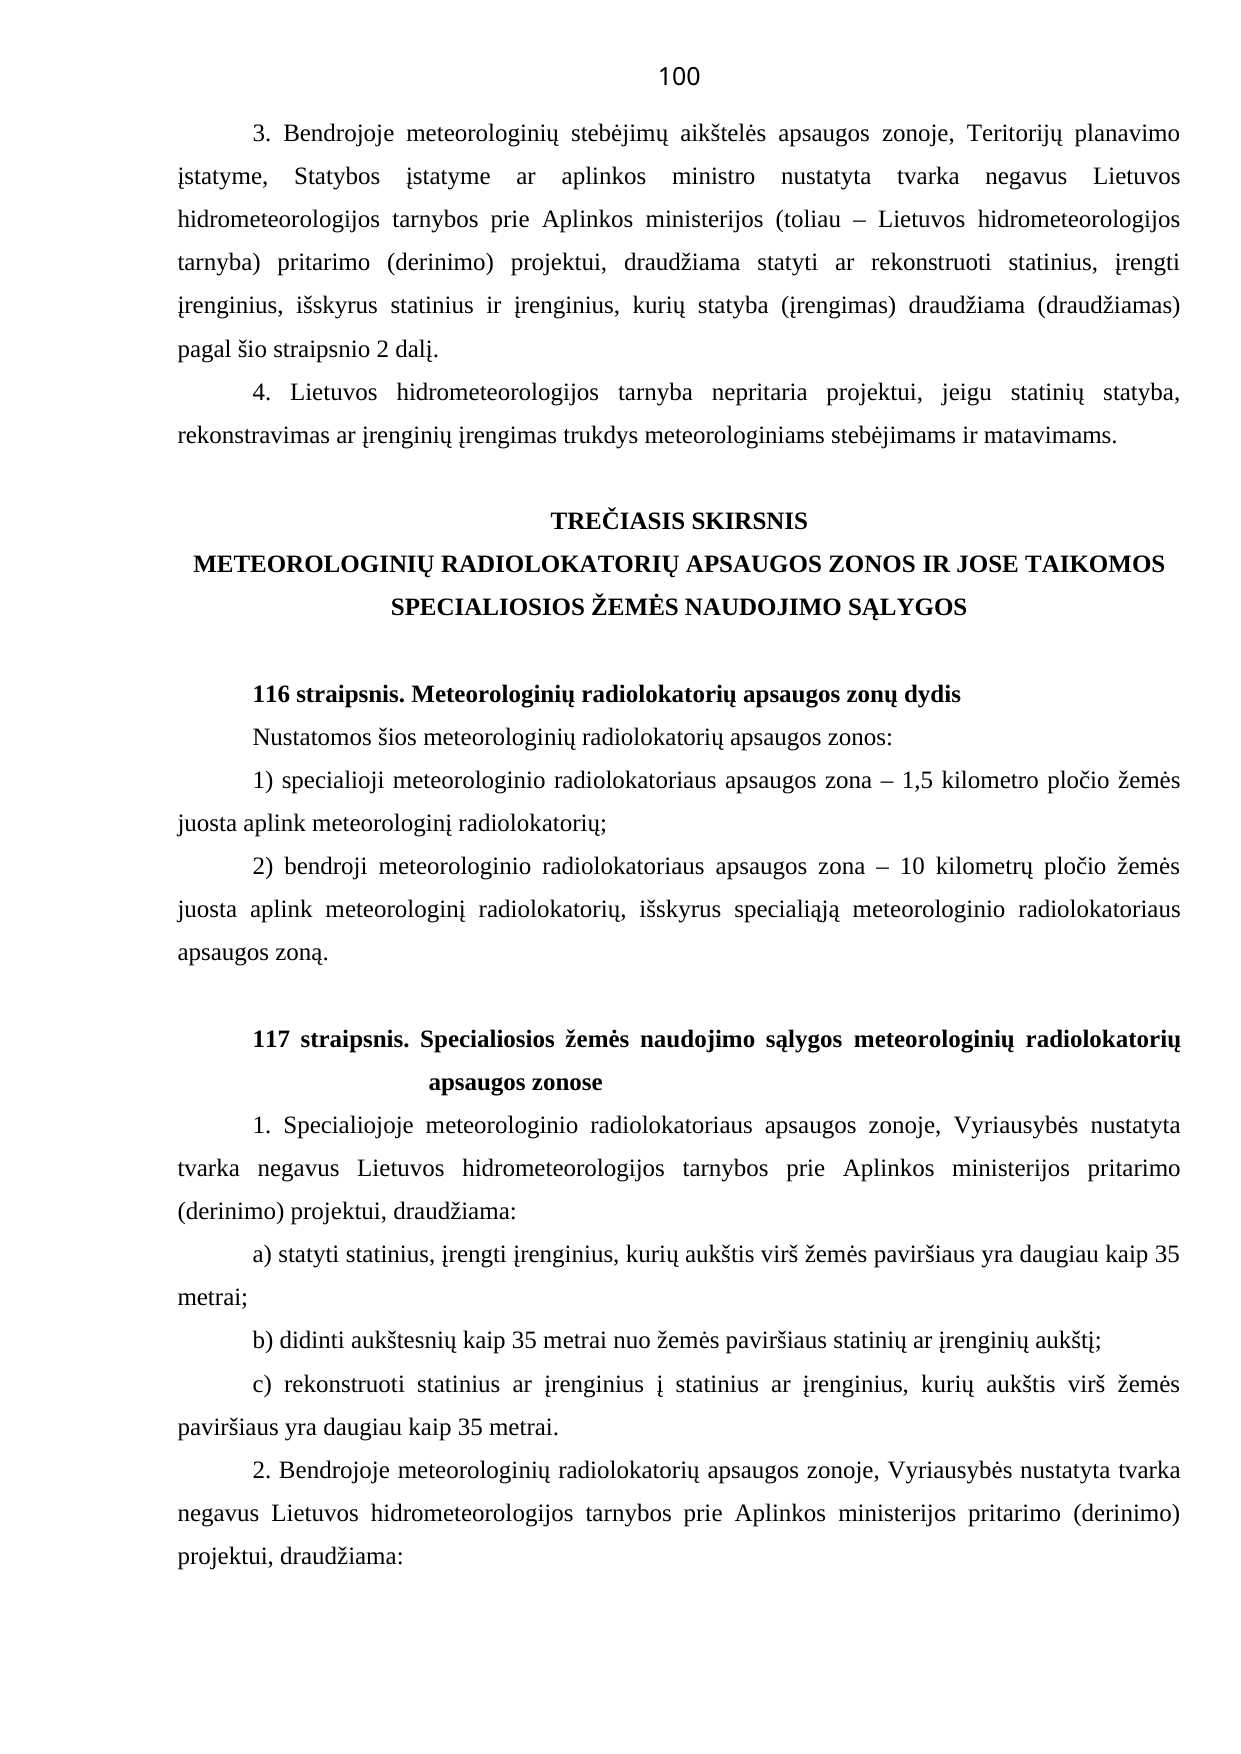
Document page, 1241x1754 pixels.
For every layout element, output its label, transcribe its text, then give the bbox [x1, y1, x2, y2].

text 117 straipsnis. Specialiosios žemės naudojimo sąlygos meteorologinių radiolokatorių apsaugos zonose [252, 1024, 1181, 1096]
text a) statyti statinius, įrengti įrenginius, kurių aukštis virš žemės paviršiaus yra daugiau kaip 35 metrai; [177, 1239, 1181, 1311]
text METEOROLOGINIŲ RADIOLOKATORIŲ APSAUGOS ZONOS IR JOSE TAIKOMOS SPECIALIOSIOS ŽEMĖS NAUDOJIMO SĄLYGOS [177, 549, 1181, 621]
text 4. Lietuvos hidrometeorologijos tarnyba nepritaria projektui, jeigu statinių statyba, rekonstravimas ar įrenginių įrengimas trukdys meteorologiniams stebėjimams ir matavimams. [177, 377, 1181, 449]
text TREČIASIS SKIRSNIS [177, 506, 1181, 535]
text 2) bendroji meteorologinio radiolokatoriaus apsaugos zona – 10 kilometrų pločio žemės juosta aplink meteorologinį radiolokatorių, išskyrus specialiąją meteorologinio radiolokatoriaus apsaugos zoną. [177, 851, 1181, 966]
text c) rekonstruoti statinius ar įrenginius į statinius ar įrenginius, kurių aukštis virš žemės paviršiaus yra daugiau kaip 35 metrai. [177, 1369, 1181, 1441]
text 116 straipsnis. Meteorologinių radiolokatorių apsaugos zonų dydis [177, 679, 1181, 707]
text Nustatomos šios meteorologinių radiolokatorių apsaugos zonos: [177, 722, 1181, 751]
text b) didinti aukštesnių kaip 35 metrai nuo žemės paviršiaus statinių ar įrenginių aukštį; [177, 1326, 1181, 1354]
text 3. Bendrojoje meteorologinių stebėjimų aikštelės apsaugos zonoje, Teritorijų planavimo įstatyme, Statybos įstatyme ar aplinkos ministro nustatyta tvarka negavus Lietuvos hidrometeorologijos tarnybos prie Aplinkos ministerijos (toliau – Lietuvos hidrometeorologijos tarnyba) pritarimo (derinimo) projektui, draudžiama statyti ar rekonstruoti statinius, įrengti įrenginius, išskyrus statinius ir įrenginius, kurių statyba (įrengimas) draudžiama (draudžiamas) pagal šio straipsnio 2 dalį. [177, 118, 1181, 362]
text 1. Specialiojoje meteorologinio radiolokatoriaus apsaugos zonoje, Vyriausybės nustatyta tvarka negavus Lietuvos hidrometeorologijos tarnybos prie Aplinkos ministerijos pritarimo (derinimo) projektui, draudžiama: [177, 1110, 1181, 1225]
text 1) specialioji meteorologinio radiolokatoriaus apsaugos zona – 1,5 kilometro pločio žemės juosta aplink meteorologinį radiolokatorių; [177, 765, 1181, 837]
text 2. Bendrojoje meteorologinių radiolokatorių apsaugos zonoje, Vyriausybės nustatyta tvarka negavus Lietuvos hidrometeorologijos tarnybos prie Aplinkos ministerijos pritarimo (derinimo) projektui, draudžiama: [177, 1455, 1181, 1570]
